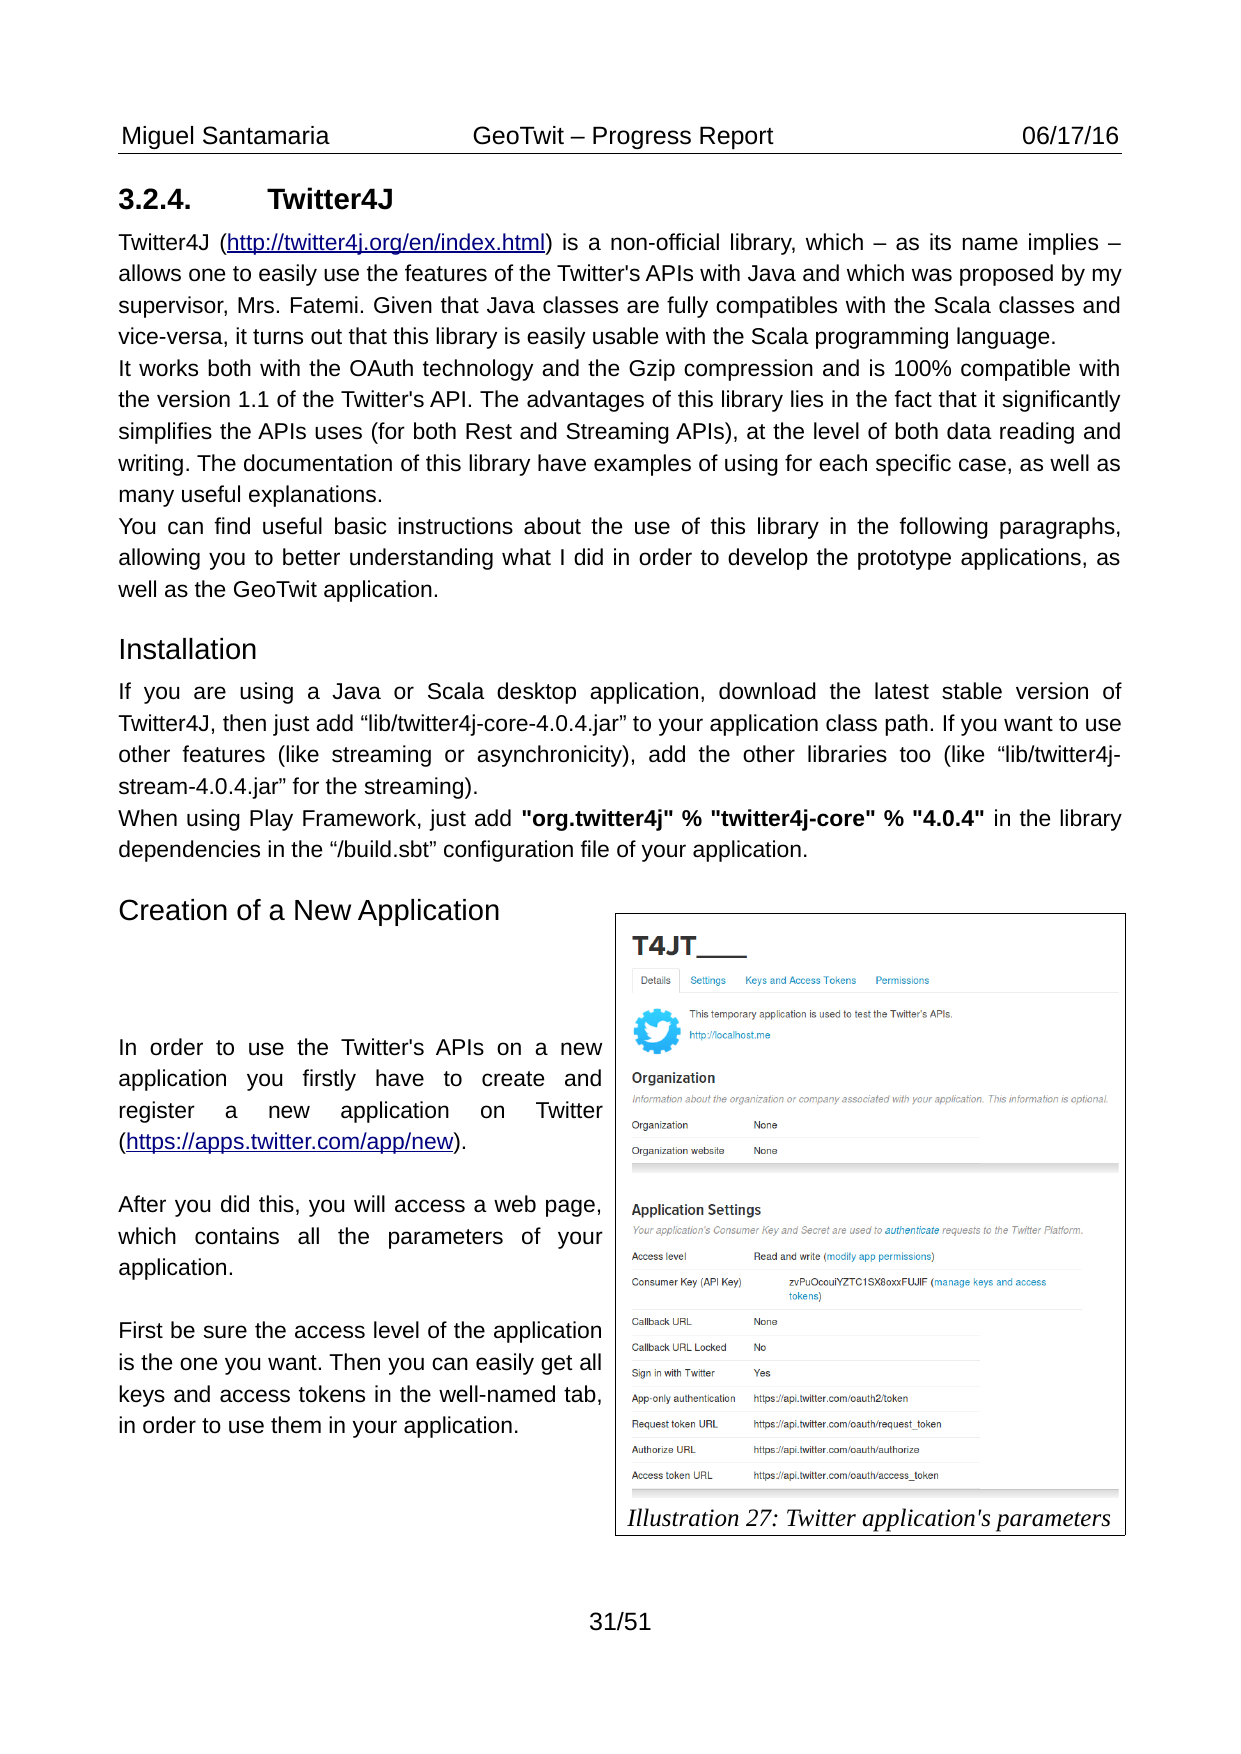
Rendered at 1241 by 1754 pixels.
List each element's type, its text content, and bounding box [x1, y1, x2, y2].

text Twitter4J (http://twitter4j.org/en/index.html) is a non-official library, which – as its name implies – allows one to easily use the features of the Twitter's APIs with Java and which was proposed by my supervisor, Mrs. Fatemi. Given that Java classes are fully compatibles with the Scala classes and vice-versa, it turns out that this library is easily usable with the Scala programming language. [118, 228, 1122, 349]
subtitle [616, 914, 1125, 1535]
text If you are using a Java or Scala desktop application, download the latest stable version of Twitter4J, then just add “lib/twitter4j-core-4.0.4.jar” to your application class path. If you want to use other features (like streaming or asynchronicity), add the other libraries too (like “lib/twitter4j-stream-4.0.4.jar” for the streaming). [118, 678, 1122, 799]
text Illustration 27: Twitter application's parameters [618, 928, 1122, 1532]
subtitle Creation of a New Application [118, 893, 1125, 926]
text It works both with the OAuth technology and the Gzip compression and is 100% compatible with the version 1.1 of the Twitter's API. The advantages of this library lies in the fact that it significantly simplifies the APIs uses (for both Rest and Streaming APIs), at the level of both data reading and writing. The documentation of this library have examples of using for each specific case, as well as many useful explanations. [118, 355, 1122, 507]
text First be sure the access level of the application is the one you want. Then you can easily get all keys and access tokens in the well-named tab, in order to use them in your application. [118, 1317, 615, 1438]
subtitle Installation [118, 632, 1122, 666]
text You can find useful basic instructions about the use of this library in the following paragraphs, allowing you to better understanding what I did in order to develop the prototype applications, as well as the GeoTwit application. [118, 513, 1122, 602]
picture [621, 928, 1119, 1504]
text When using Play Framework, just add "org.twitter4j" % "twitter4j-core" % "4.0.4" in the library dependencies in the “/build.sbt” configuration file of your application. [118, 804, 1122, 862]
subtitle Twitter4J [118, 182, 1122, 216]
text After you did this, you will access a web page, which contains all the parameters of your application. [118, 1191, 615, 1281]
text In order to use the Twitter's APIs on a new application you firstly have to create and register a new application on Twitter (https://apps.twitter.com/app/new). [118, 939, 615, 1154]
